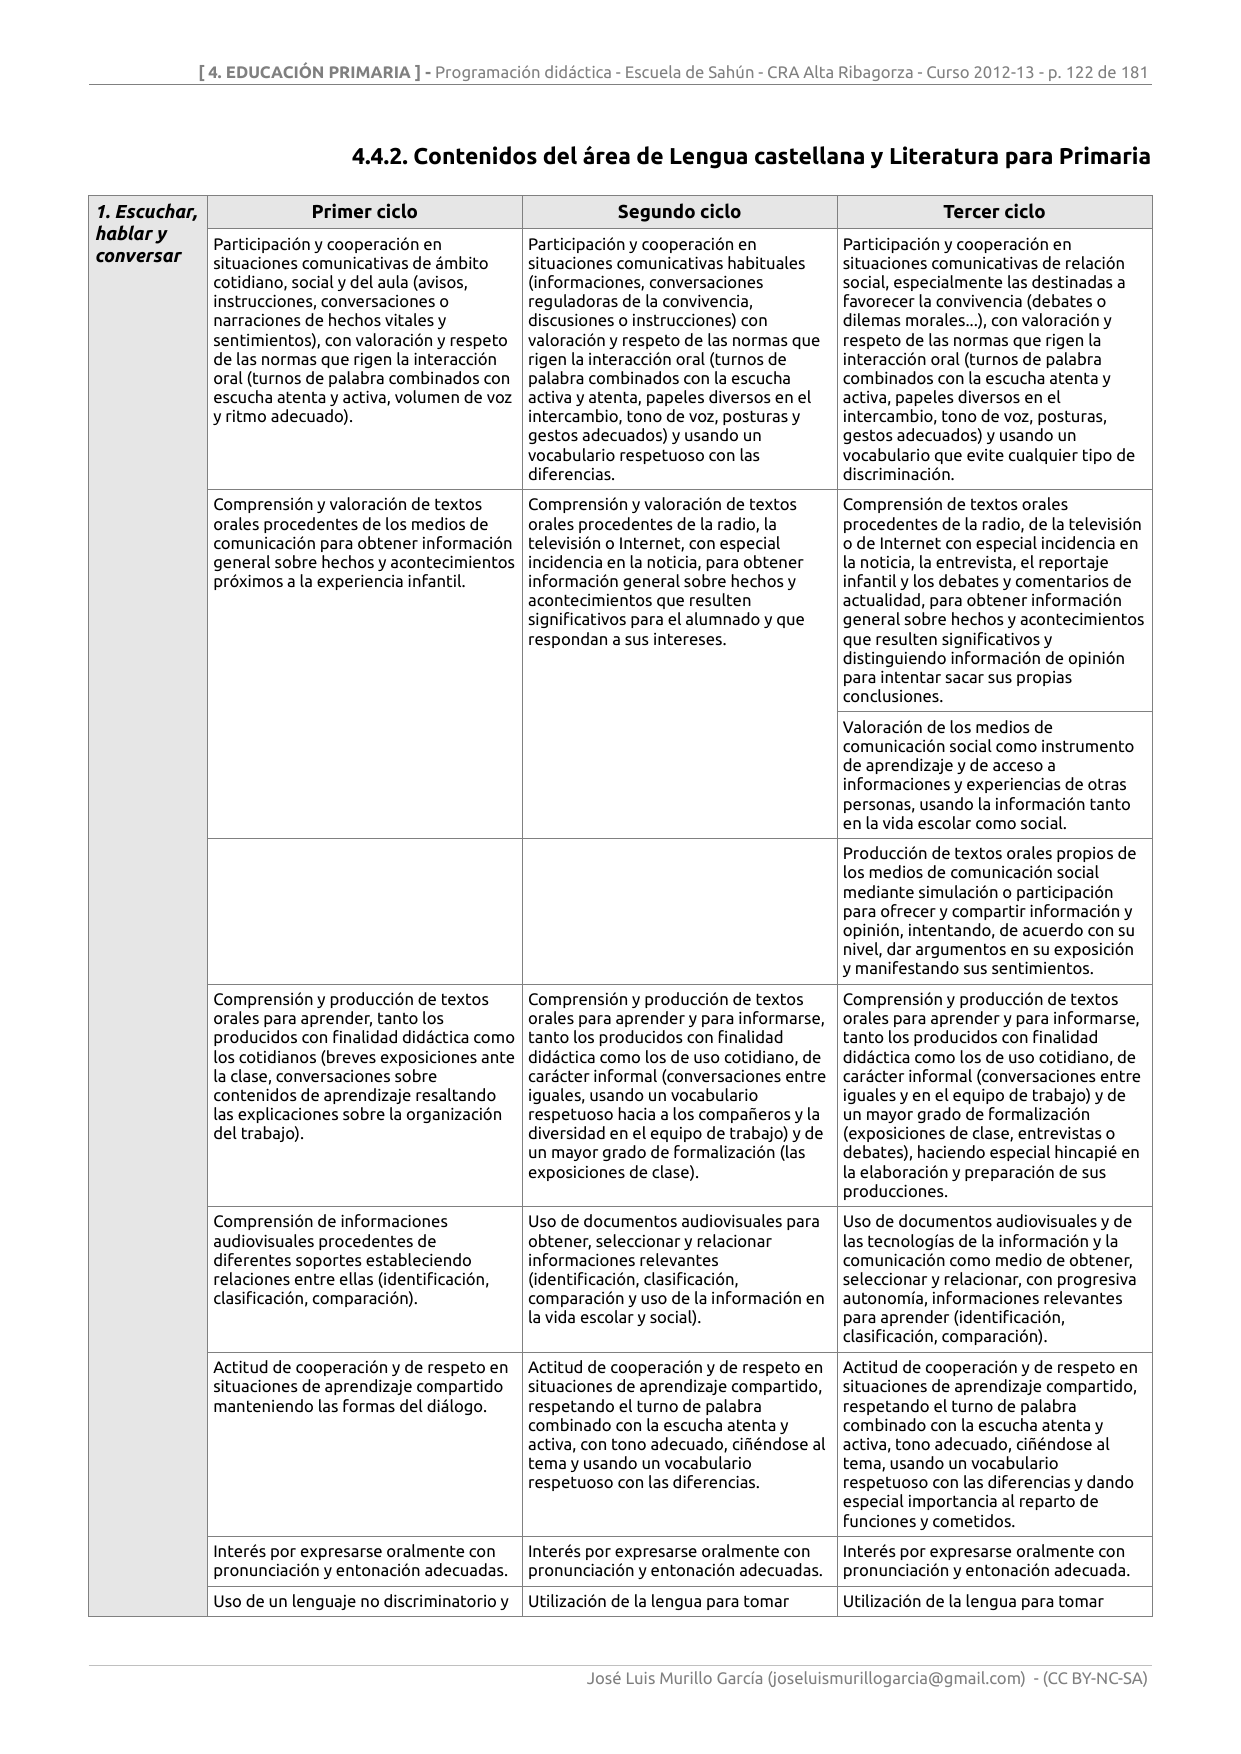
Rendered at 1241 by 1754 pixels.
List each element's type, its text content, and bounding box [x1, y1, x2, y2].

table_cell Uso de documentos audiovisuales para obtener, seleccionar y relacionar informaciones relevantes (identificación, clasificación, comparación y uso de la información en la vida escolar y social). [523, 1207, 837, 1352]
table_cell Utilización de la lengua para tomar [523, 1587, 837, 1616]
table_header Tercer ciclo [838, 196, 1152, 228]
table_cell Comprensión y producción de textos orales para aprender y para informarse, tanto los producidos con finalidad didáctica como los de uso cotidiano, de carácter informal (conversaciones entre iguales y en el equipo de trabajo) y de un mayor grado de formalización (exposiciones de clase, entrevistas o debates), haciendo especial hincapié en la elaboración y preparación de sus producciones. [838, 985, 1152, 1206]
table_cell Comprensión y valoración de textos orales procedentes de la radio, la televisión o Internet, con especial incidencia en la noticia, para obtener información general sobre hechos y acontecimientos que resulten significativos para el alumnado y que respondan a sus intereses. [523, 490, 837, 838]
table_cell Interés por expresarse oralmente con pronunciación y entonación adecuadas. [208, 1537, 522, 1586]
table_cell [208, 839, 522, 984]
table_cell Interés por expresarse oralmente con pronunciación y entonación adecuadas. [523, 1537, 837, 1586]
table_header 1. Escuchar, hablar y conversar [89, 196, 207, 1616]
subtitle 4.4.2. Contenidos del área de Lengua castellana y Literatura para Primaria [88, 142, 1152, 169]
table_cell Comprensión y producción de textos orales para aprender, tanto los producidos con finalidad didáctica como los cotidianos (breves exposiciones ante la clase, conversaciones sobre contenidos de aprendizaje resaltando las explicaciones sobre la organización del trabajo). [208, 985, 522, 1206]
table_cell Utilización de la lengua para tomar [838, 1587, 1152, 1616]
table_header Primer ciclo [208, 196, 522, 228]
table_cell Uso de un lenguaje no discriminatorio y [208, 1587, 522, 1616]
table_cell Actitud de cooperación y de respeto en situaciones de aprendizaje compartido, respetando el turno de palabra combinado con la escucha atenta y activa, con tono adecuado, ciñéndose al tema y usando un vocabulario respetuoso con las diferencias. [523, 1353, 837, 1536]
table_cell Valoración de los medios de comunicación social como instrumento de aprendizaje y de acceso a informaciones y experiencias de otras personas, usando la información tanto en la vida escolar como social. [838, 712, 1152, 838]
table_cell Comprensión y valoración de textos orales procedentes de los medios de comunicación para obtener información general sobre hechos y acontecimientos próximos a la experiencia infantil. [208, 490, 522, 838]
table_cell Participación y cooperación en situaciones comunicativas de ámbito cotidiano, social y del aula (avisos, instrucciones, conversaciones o narraciones de hechos vitales y sentimientos), con valoración y respeto de las normas que rigen la interacción oral (turnos de palabra combinados con escucha atenta y activa, volumen de voz y ritmo adecuado). [208, 229, 522, 489]
table_cell Actitud de cooperación y de respeto en situaciones de aprendizaje compartido, respetando el turno de palabra combinado con la escucha atenta y activa, tono adecuado, ciñéndose al tema, usando un vocabulario respetuoso con las diferencias y dando especial importancia al reparto de funciones y cometidos. [838, 1353, 1152, 1536]
table_cell Comprensión y producción de textos orales para aprender y para informarse, tanto los producidos con finalidad didáctica como los de uso cotidiano, de carácter informal (conversaciones entre iguales, usando un vocabulario respetuoso hacia a los compañeros y la diversidad en el equipo de trabajo) y de un mayor grado de formalización (las exposiciones de clase). [523, 985, 837, 1206]
table_cell Producción de textos orales propios de los medios de comunicación social mediante simulación o participación para ofrecer y compartir información y opinión, intentando, de acuerdo con su nivel, dar argumentos en su exposición y manifestando sus sentimientos. [838, 839, 1152, 984]
table_cell Comprensión de informaciones audiovisuales procedentes de diferentes soportes estableciendo relaciones entre ellas (identificación, clasificación, comparación). [208, 1207, 522, 1352]
table_cell Participación y cooperación en situaciones comunicativas habituales (informaciones, conversaciones reguladoras de la convivencia, discusiones o instrucciones) con valoración y respeto de las normas que rigen la interacción oral (turnos de palabra combinados con la escucha activa y atenta, papeles diversos en el intercambio, tono de voz, posturas y gestos adecuados) y usando un vocabulario respetuoso con las diferencias. [523, 229, 837, 489]
table_cell Actitud de cooperación y de respeto en situaciones de aprendizaje compartido manteniendo las formas del diálogo. [208, 1353, 522, 1536]
table_cell Uso de documentos audiovisuales y de las tecnologías de la información y la comunicación como medio de obtener, seleccionar y relacionar, con progresiva autonomía, informaciones relevantes para aprender (identificación, clasificación, comparación). [838, 1207, 1152, 1352]
table_cell Participación y cooperación en situaciones comunicativas de relación social, especialmente las destinadas a favorecer la convivencia (debates o dilemas morales...), con valoración y respeto de las normas que rigen la interacción oral (turnos de palabra combinados con la escucha atenta y activa, papeles diversos en el intercambio, tono de voz, posturas, gestos adecuados) y usando un vocabulario que evite cualquier tipo de discriminación. [838, 229, 1152, 489]
table_cell Comprensión de textos orales procedentes de la radio, de la televisión o de Internet con especial incidencia en la noticia, la entrevista, el reportaje infantil y los debates y comentarios de actualidad, para obtener información general sobre hechos y acontecimientos que resulten significativos y distinguiendo información de opinión para intentar sacar sus propias conclusiones. [838, 490, 1152, 711]
table_header Segundo ciclo [523, 196, 837, 228]
table_cell Interés por expresarse oralmente con pronunciación y entonación adecuada. [838, 1537, 1152, 1586]
table_cell [523, 839, 837, 984]
